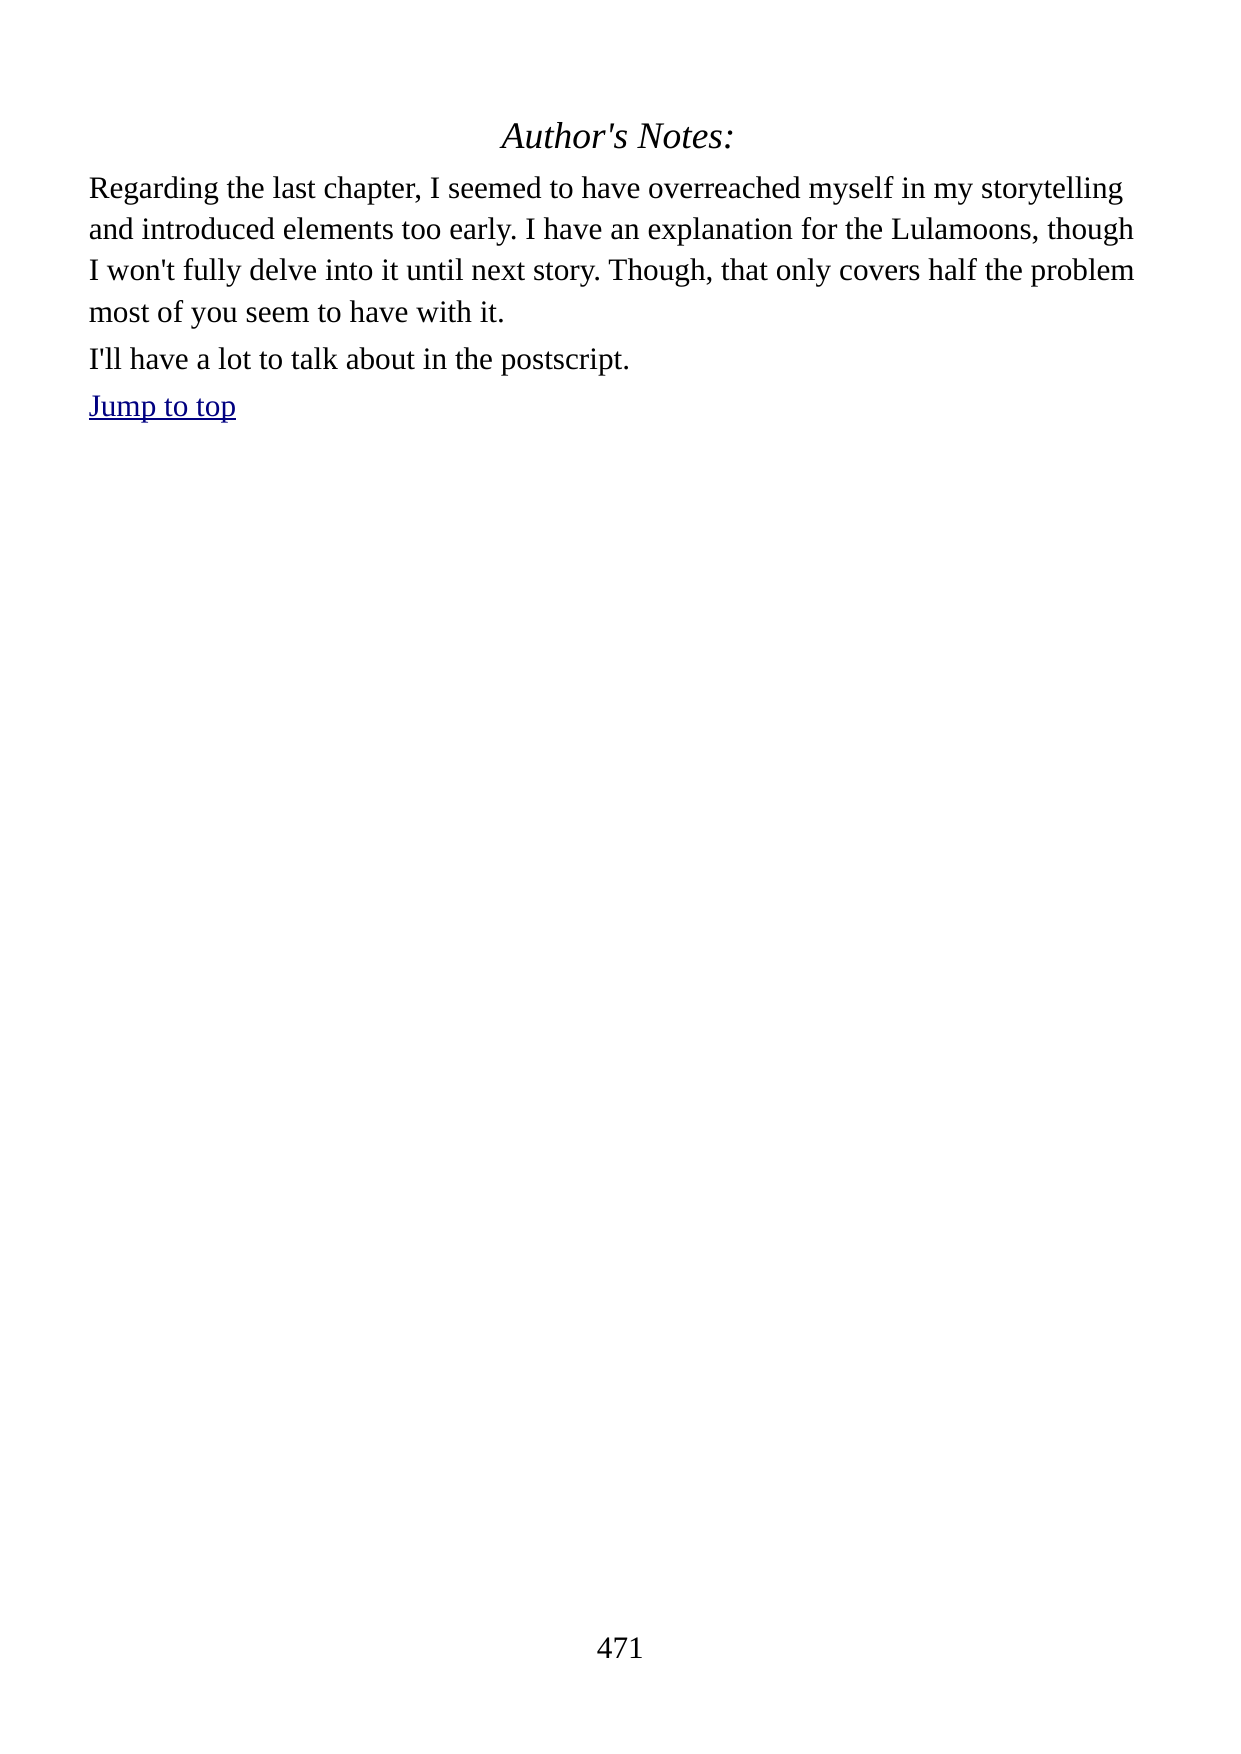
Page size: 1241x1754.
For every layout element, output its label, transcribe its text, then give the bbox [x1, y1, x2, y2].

text I'll have a lot to talk about in the postscript. [88, 340, 1152, 376]
text Jump to top [88, 387, 1152, 423]
text Regarding the last chapter, I seemed to have overreached myself in my storytelling and introduced elements too early. I have an explanation for the Lulamoons, though I won't fully delve into it until next story. Though, that only covers half the problem most of you seem to have with it. [88, 169, 1152, 329]
subtitle Author's Notes: [88, 113, 1152, 157]
